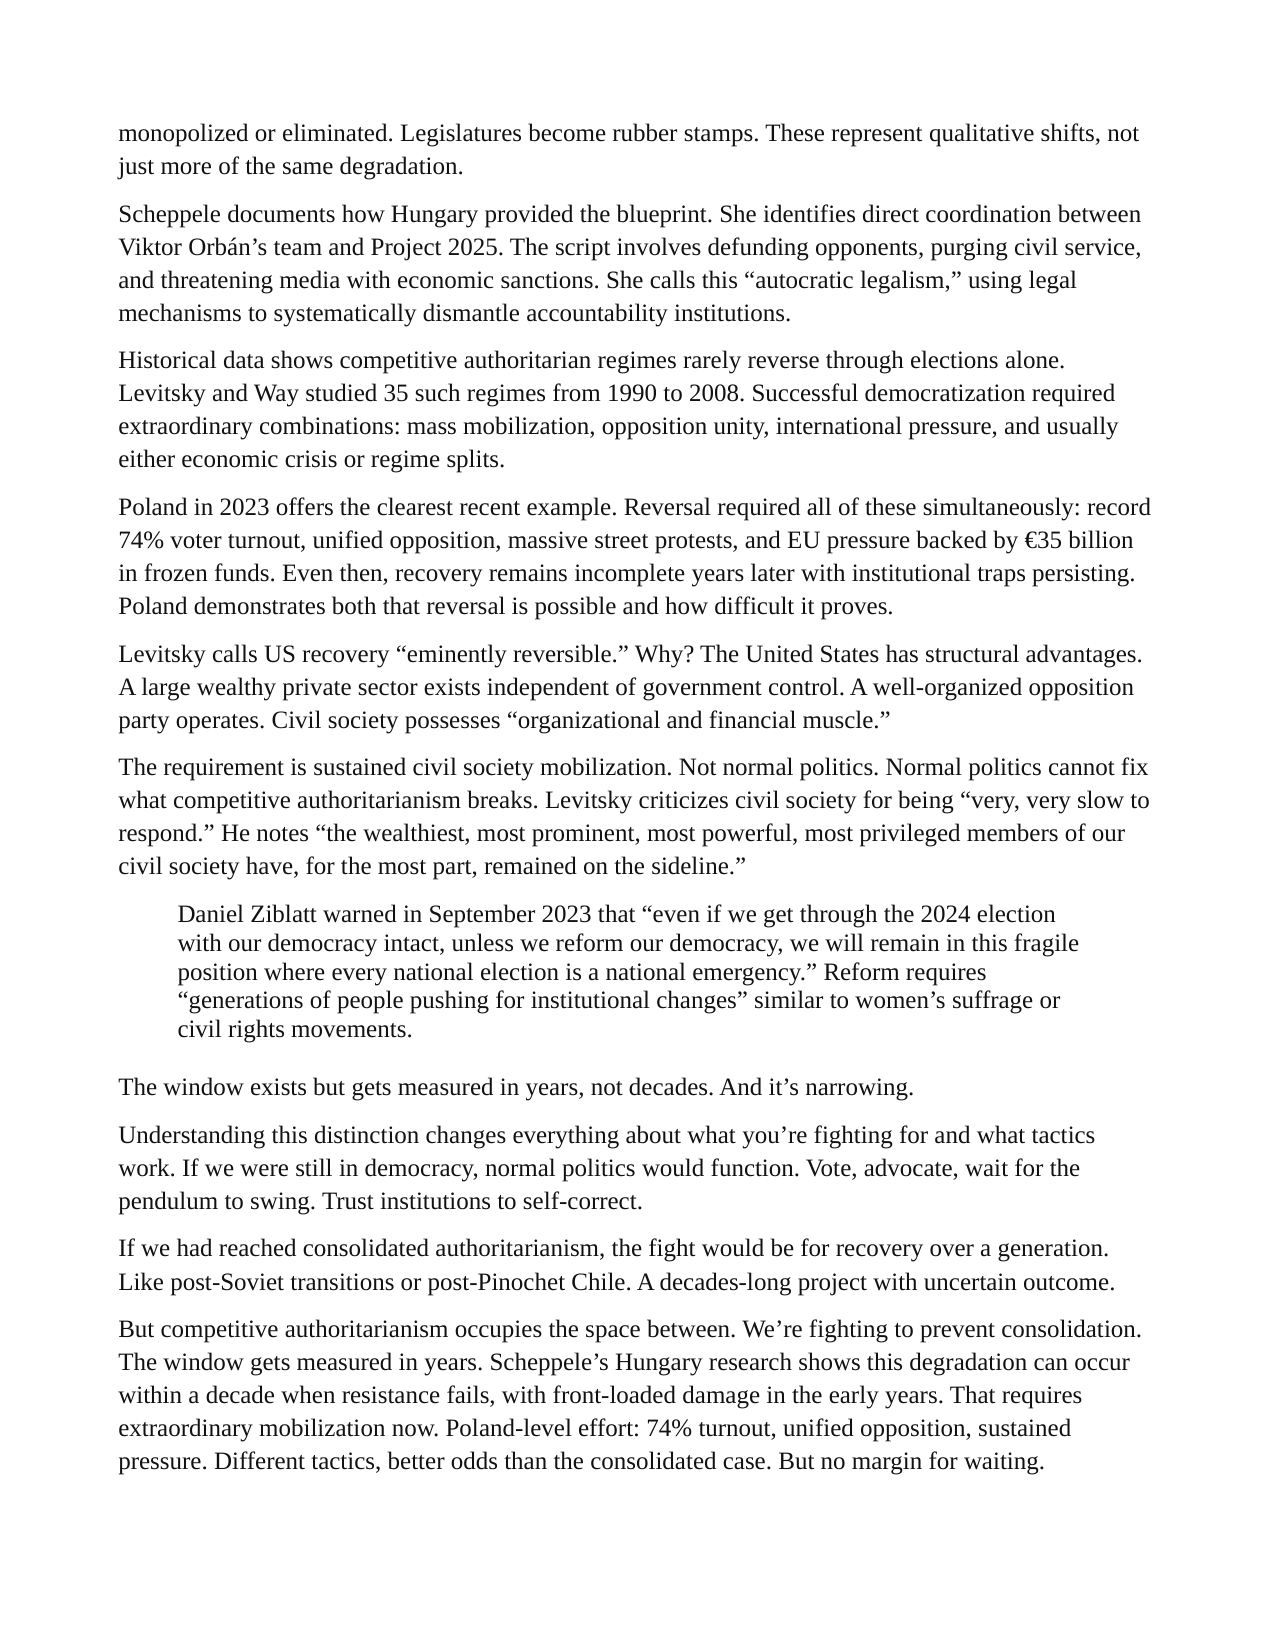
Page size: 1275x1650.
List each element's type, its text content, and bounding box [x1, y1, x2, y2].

text monopolized or eliminated. Legislatures become rubber stamps. These represent qualitative shifts, not just more of the same degradation. [118, 118, 1157, 180]
text If we had reached consolidated authoritarianism, the fight would be for recovery over a generation. Like post-Soviet transitions or post-Pinochet Chile. A decades-long project with uncertain outcome. [118, 1233, 1157, 1295]
text The requirement is sustained civil society mobilization. Not normal politics. Normal politics cannot fix what competitive authoritarianism breaks. Levitsky criticizes civil society for being “very, very slow to respond.” He notes “the wealthiest, most prominent, most powerful, most privileged members of our civil society have, for the most part, remained on the sideline.” [118, 752, 1157, 880]
text Understanding this distinction changes everything about what you’re fighting for and what tactics work. If we were still in democracy, normal politics would function. Vote, advocate, wait for the pendulum to swing. Trust institutions to self-correct. [118, 1120, 1157, 1215]
text But competitive authoritarianism occupies the space between. We’re fighting to prevent consolidation. The window gets measured in years. Scheppele’s Hungary research shows this degradation can occur within a decade when resistance fails, with front-loaded damage in the early years. That requires extraordinary mobilization now. Poland-level effort: 74% turnout, unified opposition, sustained pressure. Different tactics, better odds than the consolidated case. But no margin for waiting. [118, 1314, 1157, 1475]
text Scheppele documents how Hungary provided the blueprint. She identifies direct coordination between Viktor Orbán’s team and Project 2025. The script involves defunding opponents, purging civil service, and threatening media with economic sanctions. She calls this “autocratic legalism,” using legal mechanisms to systematically dismantle accountability institutions. [118, 199, 1157, 327]
text Poland in 2023 offers the clearest recent example. Reversal required all of these simultaneously: record 74% voter turnout, unified opposition, massive street protests, and EU pressure backed by €35 billion in frozen funds. Even then, recovery remains incomplete years later with institutional traps persisting. Poland demonstrates both that reversal is possible and how difficult it proves. [118, 492, 1157, 620]
text Historical data shows competitive authoritarian regimes rarely reverse through elections alone. Levitsky and Way studied 35 such regimes from 1990 to 2008. Successful democratization required extraordinary combinations: mass mobilization, opposition unity, international pressure, and usually either economic crisis or regime splits. [118, 345, 1157, 473]
text The window exists but gets measured in years, not decades. And it’s narrowing. [118, 1072, 1157, 1101]
text Daniel Ziblatt warned in September 2023 that “even if we get through the 2024 election with our democracy intact, unless we reform our democracy, we will remain in this fragile position where every national election is a national emergency.” Reform requires “generations of people pushing for institutional changes” similar to women’s suffrage or civil rights movements. [177, 899, 1098, 1043]
text Levitsky calls US recovery “eminently reversible.” Why? The United States has structural advantages. A large wealthy private sector exists independent of government control. A well-organized opposition party operates. Civil society possesses “organizational and financial muscle.” [118, 639, 1157, 733]
